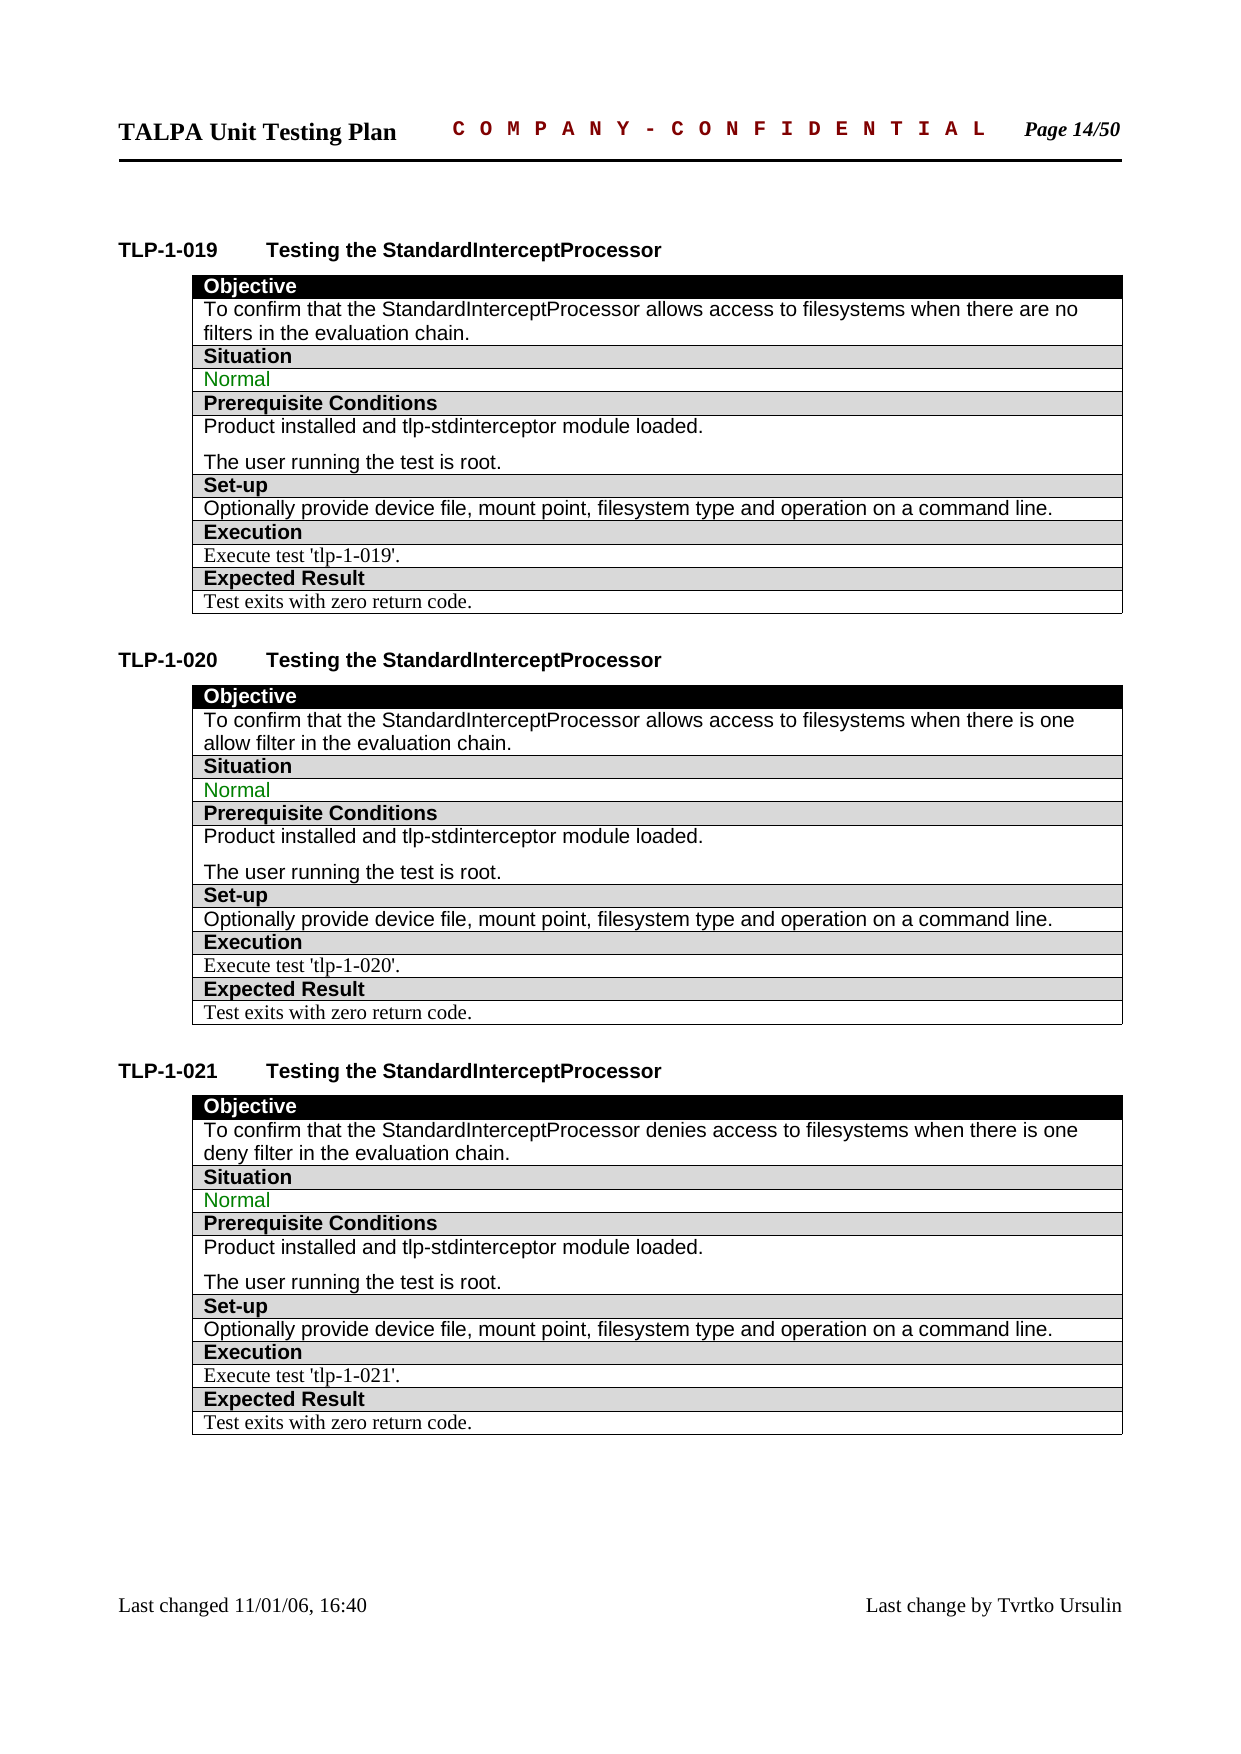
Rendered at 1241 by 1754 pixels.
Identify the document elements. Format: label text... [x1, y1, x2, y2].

table_cell Expected Result [193, 1388, 1122, 1411]
table_cell Situation [193, 346, 1122, 368]
table_cell Prerequisite Conditions [193, 392, 1122, 415]
table_cell Normal [193, 779, 1122, 801]
table_cell Situation [193, 756, 1122, 778]
text TLP-1-019 Testing the StandardInterceptProcessor [118, 239, 1122, 262]
text TLP-1-021 Testing the StandardInterceptProcessor [118, 1059, 1122, 1083]
table_cell Test exits with zero return code. [193, 1412, 1122, 1434]
table_cell Test exits with zero return code. [193, 1001, 1122, 1024]
table_cell Set-up [193, 475, 1122, 497]
table_cell Normal [193, 1190, 1122, 1212]
table_cell Product installed and tlp-stdinterceptor module loaded. The user running the test is root. [193, 1236, 1122, 1294]
table_cell Optionally provide device file, mount point, filesystem type and operation on a command line. [193, 498, 1122, 520]
table_cell To confirm that the StandardInterceptProcessor allows access to filesystems when there is one allow filter in the evaluation chain. [193, 709, 1122, 755]
table_cell Normal [193, 369, 1122, 391]
table_cell Product installed and tlp-stdinterceptor module loaded. The user running the test is root. [193, 826, 1122, 884]
table_cell Test exits with zero return code. [193, 591, 1122, 613]
table_cell Situation [193, 1166, 1122, 1189]
table_cell Optionally provide device file, mount point, filesystem type and operation on a command line. [193, 908, 1122, 931]
table_cell Execute test 'tlp-1-021'. [193, 1365, 1122, 1387]
table_cell Execute test 'tlp-1-019'. [193, 545, 1122, 567]
table_cell Set-up [193, 1295, 1122, 1318]
table_cell Expected Result [193, 568, 1122, 590]
table_cell Product installed and tlp-stdinterceptor module loaded. The user running the test is root. [193, 416, 1122, 474]
table_cell To confirm that the StandardInterceptProcessor allows access to filesystems when there are no filters in the evaluation chain. [193, 299, 1122, 345]
table_cell Execution [193, 521, 1122, 544]
table_cell Execution [193, 932, 1122, 954]
table_cell Execute test 'tlp-1-020'. [193, 955, 1122, 977]
table_header Objective [193, 276, 1122, 298]
table_cell Execution [193, 1342, 1122, 1364]
table_cell Prerequisite Conditions [193, 1213, 1122, 1235]
table_cell To confirm that the StandardInterceptProcessor denies access to filesystems when there is one deny filter in the evaluation chain. [193, 1120, 1122, 1165]
table_cell Optionally provide device file, mount point, filesystem type and operation on a command line. [193, 1319, 1122, 1341]
table_cell Expected Result [193, 978, 1122, 1000]
table_cell Prerequisite Conditions [193, 802, 1122, 825]
text TLP-1-020 Testing the StandardInterceptProcessor [118, 649, 1122, 672]
table_cell Set-up [193, 885, 1122, 907]
table_header Objective [193, 1096, 1122, 1119]
table_header Objective [193, 686, 1122, 708]
